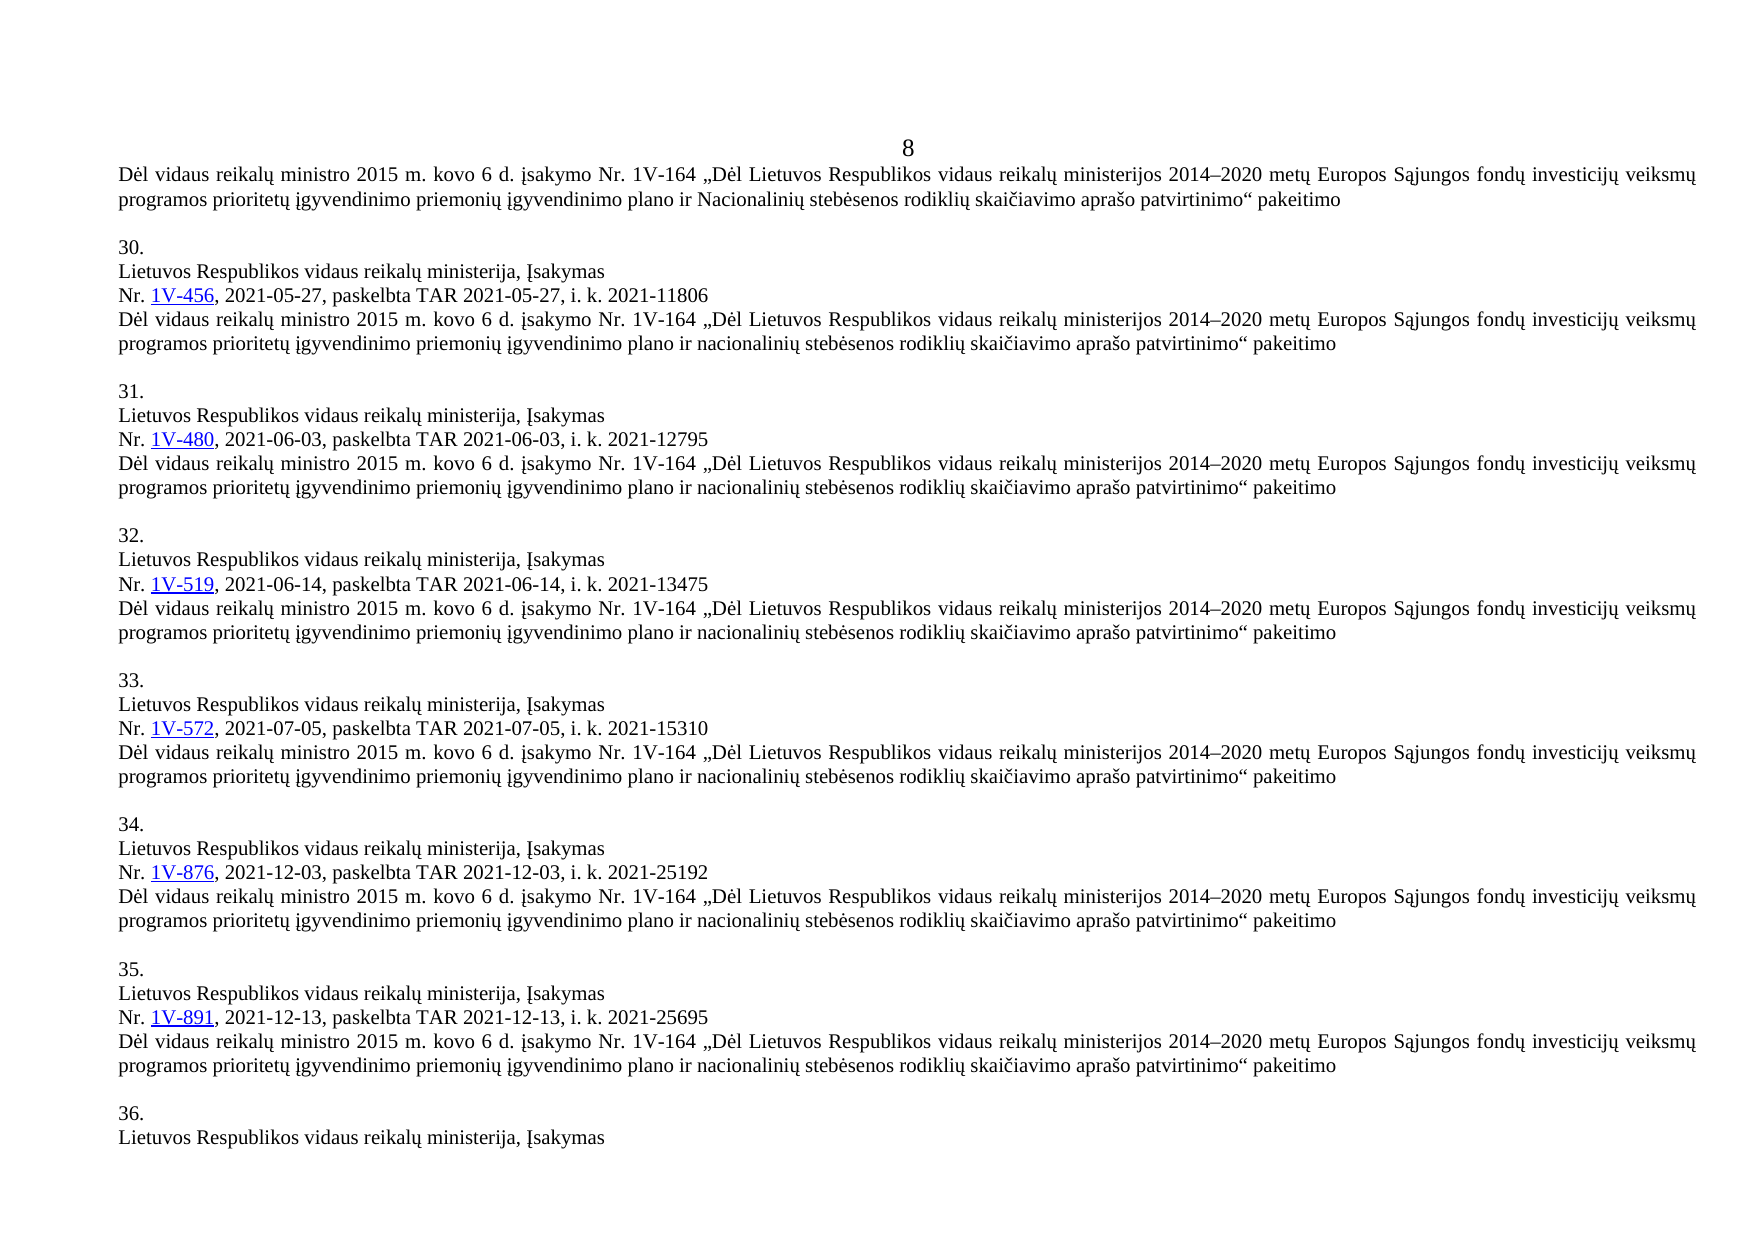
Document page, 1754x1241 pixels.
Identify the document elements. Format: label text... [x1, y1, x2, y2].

text Lietuvos Respublikos vidaus reikalų ministerija, Įsakymas [118, 1125, 1698, 1149]
text Nr. 1V-480, 2021-06-03, paskelbta TAR 2021-06-03, i. k. 2021-12795 [118, 427, 1698, 451]
text Lietuvos Respublikos vidaus reikalų ministerija, Įsakymas [118, 692, 1698, 716]
text Dėl vidaus reikalų ministro 2015 m. kovo 6 d. įsakymo Nr. 1V-164 „Dėl Lietuvos Respublikos vidaus reikalų ministerijos 2014–2020 metų Europos Sąjungos fondų investicijų veiksmų programos prioritetų įgyvendinimo priemonių įgyvendinimo plano ir nacionalinių stebėsenos rodiklių skaičiavimo aprašo patvirtinimo“ pakeitimo [118, 451, 1698, 499]
text Dėl vidaus reikalų ministro 2015 m. kovo 6 d. įsakymo Nr. 1V-164 „Dėl Lietuvos Respublikos vidaus reikalų ministerijos 2014–2020 metų Europos Sąjungos fondų investicijų veiksmų programos prioritetų įgyvendinimo priemonių įgyvendinimo plano ir nacionalinių stebėsenos rodiklių skaičiavimo aprašo patvirtinimo“ pakeitimo [118, 1029, 1698, 1077]
text Lietuvos Respublikos vidaus reikalų ministerija, Įsakymas [118, 981, 1698, 1004]
text Nr. 1V-572, 2021-07-05, paskelbta TAR 2021-07-05, i. k. 2021-15310 [118, 716, 1698, 740]
text Nr. 1V-876, 2021-12-03, paskelbta TAR 2021-12-03, i. k. 2021-25192 [118, 860, 1698, 884]
text Dėl vidaus reikalų ministro 2015 m. kovo 6 d. įsakymo Nr. 1V-164 „Dėl Lietuvos Respublikos vidaus reikalų ministerijos 2014–2020 metų Europos Sąjungos fondų investicijų veiksmų programos prioritetų įgyvendinimo priemonių įgyvendinimo plano ir nacionalinių stebėsenos rodiklių skaičiavimo aprašo patvirtinimo“ pakeitimo [118, 740, 1698, 788]
text Dėl vidaus reikalų ministro 2015 m. kovo 6 d. įsakymo Nr. 1V-164 „Dėl Lietuvos Respublikos vidaus reikalų ministerijos 2014–2020 metų Europos Sąjungos fondų investicijų veiksmų programos prioritetų įgyvendinimo priemonių įgyvendinimo plano ir nacionalinių stebėsenos rodiklių skaičiavimo aprašo patvirtinimo“ pakeitimo [118, 307, 1698, 355]
text 31. [118, 379, 1698, 403]
text 32. [118, 523, 1698, 547]
text 36. [118, 1101, 1698, 1125]
text Nr. 1V-891, 2021-12-13, paskelbta TAR 2021-12-13, i. k. 2021-25695 [118, 1004, 1698, 1029]
text 34. [118, 812, 1698, 836]
text 30. [118, 234, 1698, 259]
text Lietuvos Respublikos vidaus reikalų ministerija, Įsakymas [118, 547, 1698, 571]
text 33. [118, 668, 1698, 692]
text Dėl vidaus reikalų ministro 2015 m. kovo 6 d. įsakymo Nr. 1V-164 „Dėl Lietuvos Respublikos vidaus reikalų ministerijos 2014–2020 metų Europos Sąjungos fondų investicijų veiksmų programos prioritetų įgyvendinimo priemonių įgyvendinimo plano ir nacionalinių stebėsenos rodiklių skaičiavimo aprašo patvirtinimo“ pakeitimo [118, 596, 1698, 644]
text Nr. 1V-519, 2021-06-14, paskelbta TAR 2021-06-14, i. k. 2021-13475 [118, 571, 1698, 596]
text Dėl vidaus reikalų ministro 2015 m. kovo 6 d. įsakymo Nr. 1V-164 „Dėl Lietuvos Respublikos vidaus reikalų ministerijos 2014–2020 metų Europos Sąjungos fondų investicijų veiksmų programos prioritetų įgyvendinimo priemonių įgyvendinimo plano ir Nacionalinių stebėsenos rodiklių skaičiavimo aprašo patvirtinimo“ pakeitimo [118, 162, 1698, 211]
text Lietuvos Respublikos vidaus reikalų ministerija, Įsakymas [118, 836, 1698, 860]
text Lietuvos Respublikos vidaus reikalų ministerija, Įsakymas [118, 403, 1698, 427]
text 35. [118, 956, 1698, 981]
text Dėl vidaus reikalų ministro 2015 m. kovo 6 d. įsakymo Nr. 1V-164 „Dėl Lietuvos Respublikos vidaus reikalų ministerijos 2014–2020 metų Europos Sąjungos fondų investicijų veiksmų programos prioritetų įgyvendinimo priemonių įgyvendinimo plano ir nacionalinių stebėsenos rodiklių skaičiavimo aprašo patvirtinimo“ pakeitimo [118, 884, 1698, 932]
text Nr. 1V-456, 2021-05-27, paskelbta TAR 2021-05-27, i. k. 2021-11806 [118, 283, 1698, 307]
text Lietuvos Respublikos vidaus reikalų ministerija, Įsakymas [118, 259, 1698, 283]
